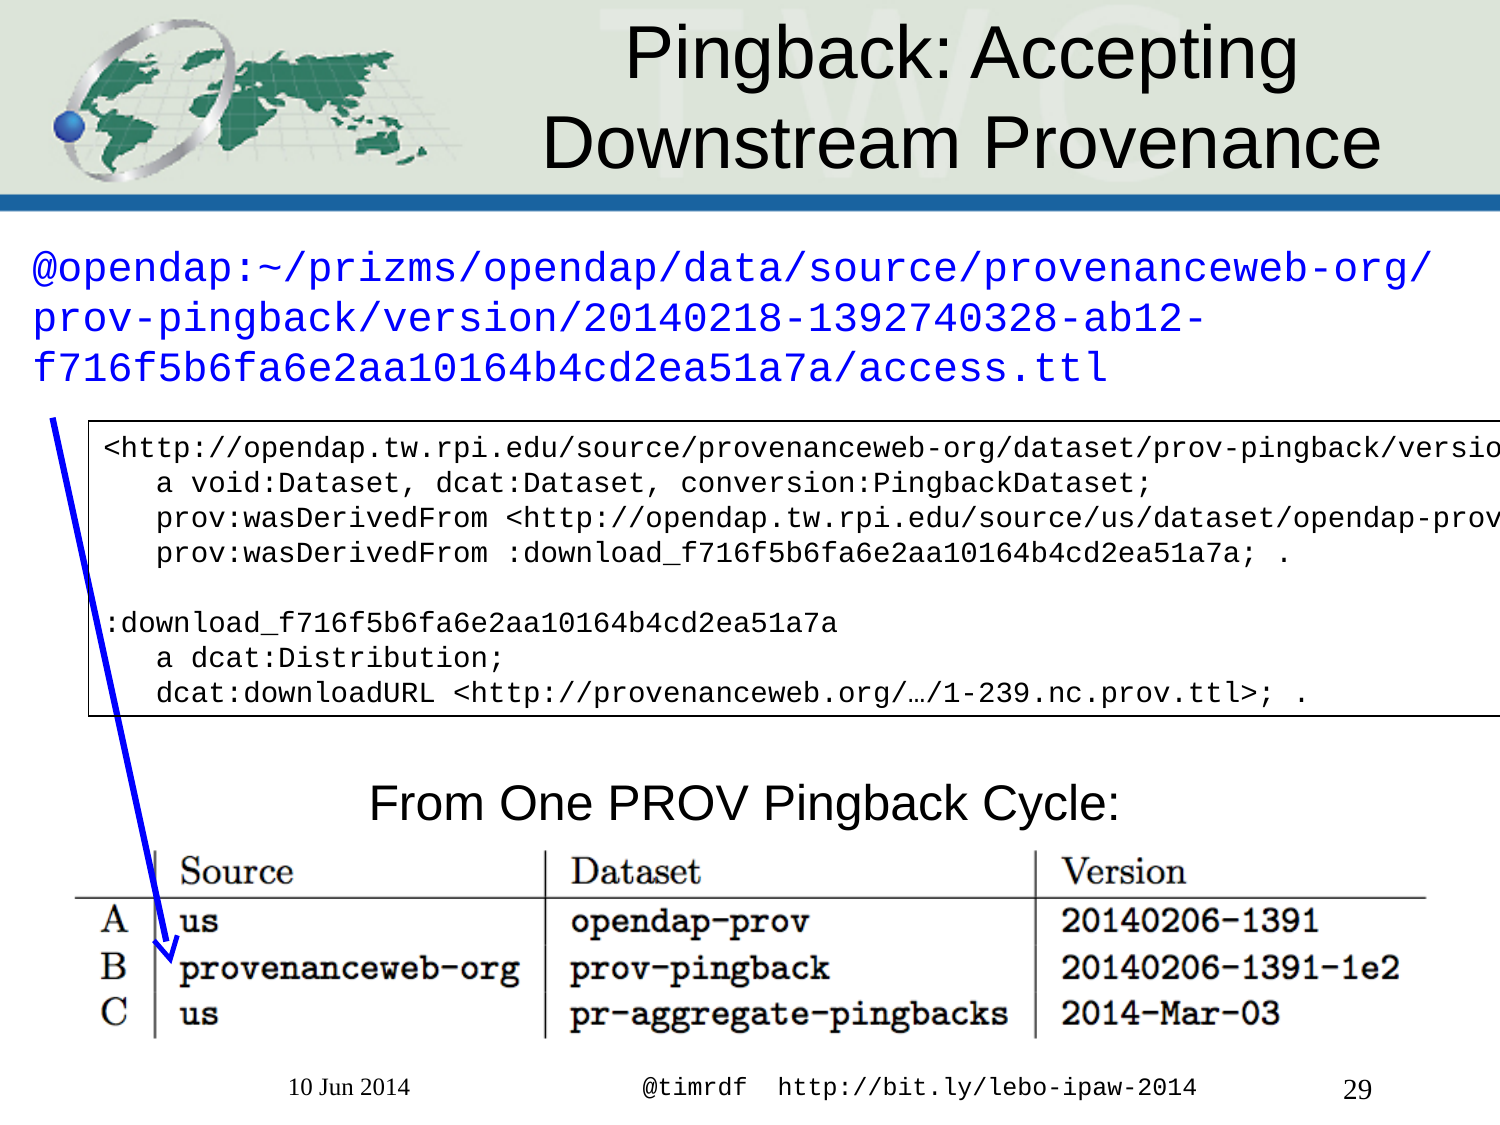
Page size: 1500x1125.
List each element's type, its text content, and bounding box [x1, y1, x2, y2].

picture [64, 834, 1446, 1047]
text_box <http://opendap.tw.rpi.edu/source/provenanceweb-org/dataset/prov-pingback/version/2014……> a void:Dataset, dcat:Dataset, conversion:PingbackDataset; prov:wasDerivedFrom <http://opendap.tw.rpi.edu/source/us/dataset/opendap-prov/…>; prov:wasDerivedFrom :download_f716f5b6fa6e2aa10164b4cd2ea51a7a; . :download_f716f5b6fa6e2aa10164b4cd2ea51a7a a dcat:Distribution; dcat:downloadURL <http://provenanceweb.org/…/1-239.nc.prov.ttl>; . [88, 420, 1500, 716]
title Pingback: Accepting Downstream Provenance [424, 0, 1500, 188]
text_box @opendap:~/prizms/opendap/data/source/provenanceweb-org/prov-pingback/version/20140218-1392740328-ab12-f716f5b6fa6e2aa10164b4cd2ea51a7a/access.ttl [17, 231, 1483, 398]
text_box From One PROV Pingback Cycle: [353, 763, 1137, 839]
picture [0, 0, 1500, 212]
